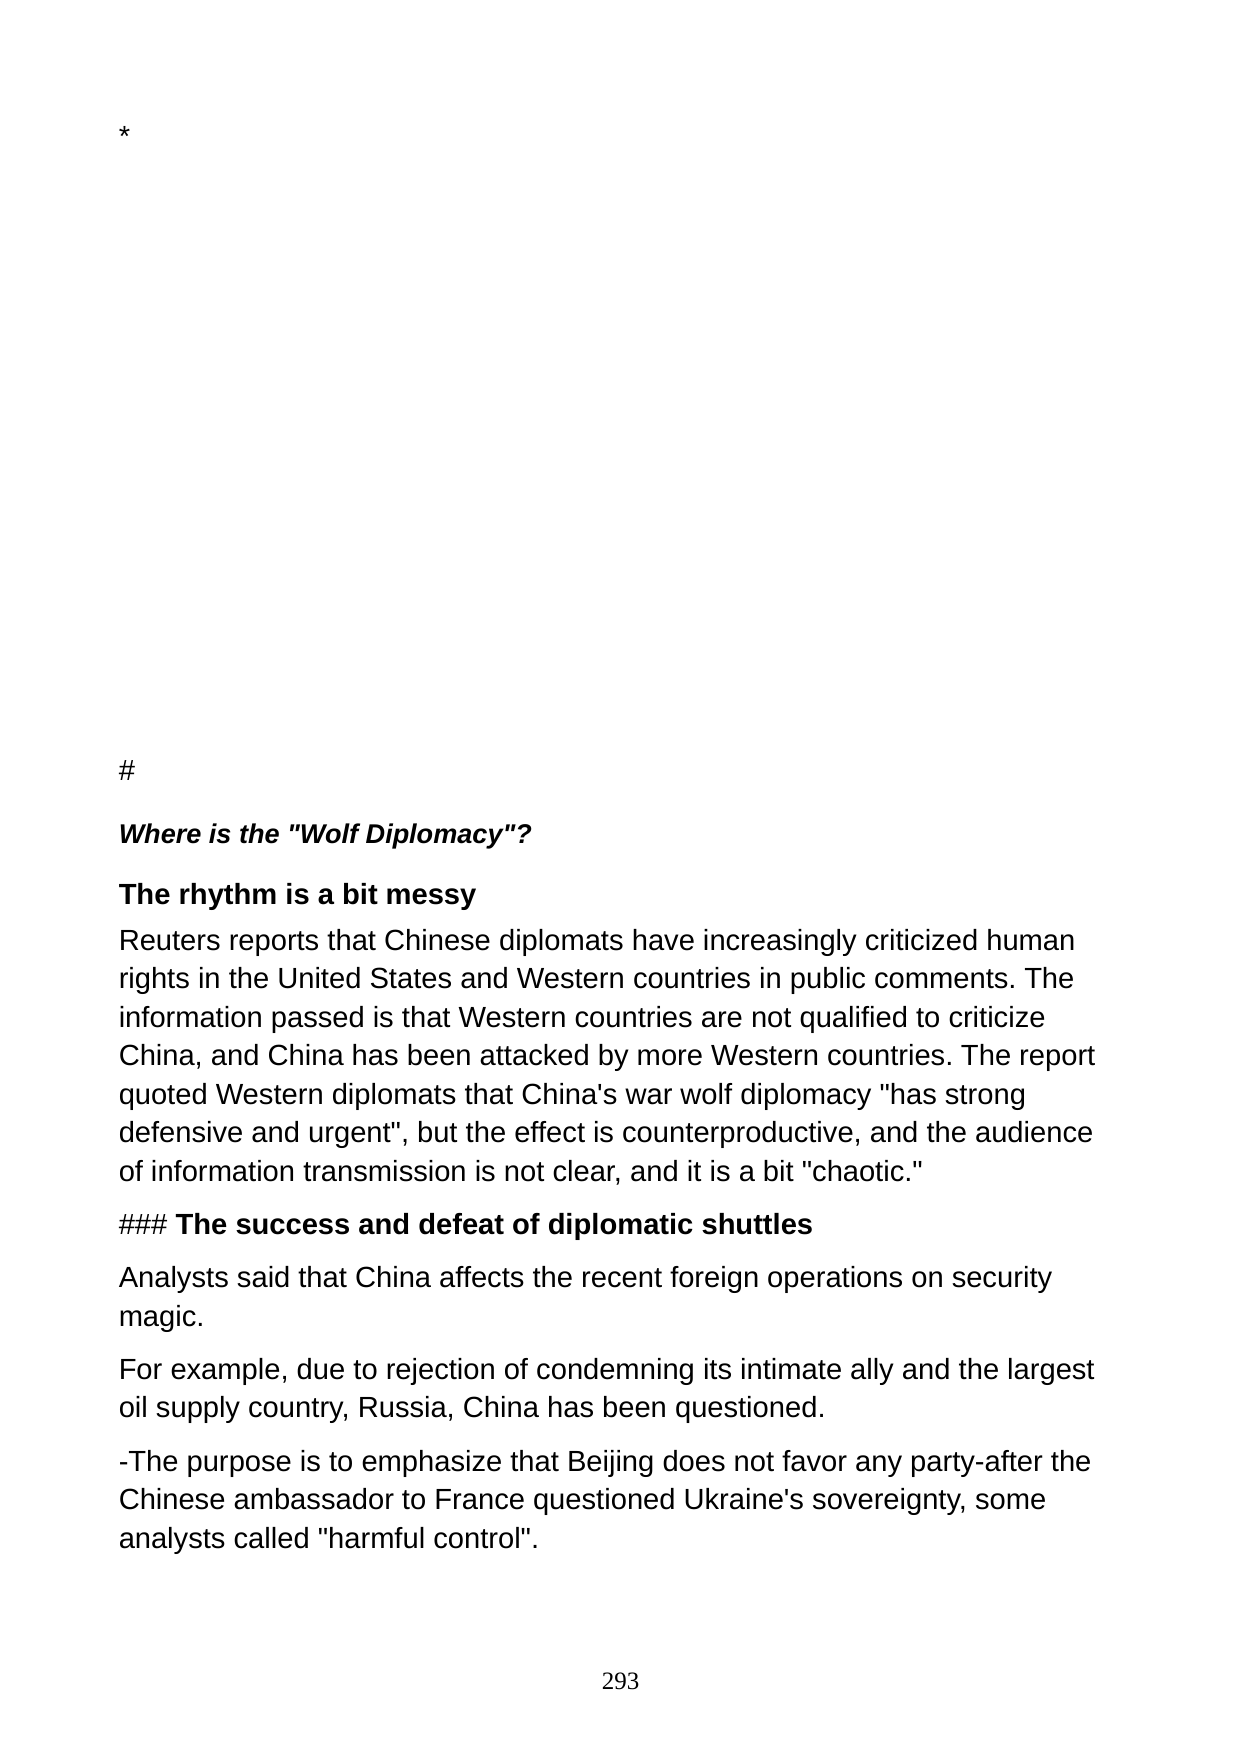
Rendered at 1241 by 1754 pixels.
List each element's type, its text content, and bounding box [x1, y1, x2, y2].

text * # [118, 118, 1122, 786]
text For example, due to rejection of condemning its intimate ally and the largest oil supply country, Russia, China has been questioned. [118, 1352, 1122, 1424]
text ### The success and defeat of diplomatic shuttles [118, 1207, 1122, 1241]
subtitle Where is the "Wolf Diplomacy"? [118, 818, 1122, 849]
subtitle The rhythm is a bit messy [118, 877, 1122, 910]
text Analysts said that China affects the recent foreign operations on security magic. [118, 1260, 1122, 1332]
text -The purpose is to emphasize that Beijing does not favor any party-after the Chinese ambassador to France questioned Ukraine's sovereignty, some analysts called "harmful control". [118, 1443, 1122, 1554]
text Reuters reports that Chinese diplomats have increasingly criticized human rights in the United States and Western countries in public comments. The information passed is that Western countries are not qualified to criticize China, and China has been attacked by more Western countries. The report quoted Western diplomats that China's war wolf diplomacy "has strong defensive and urgent", but the effect is counterproductive, and the audience of information transmission is not clear, and it is a bit "chaotic." [118, 923, 1122, 1187]
